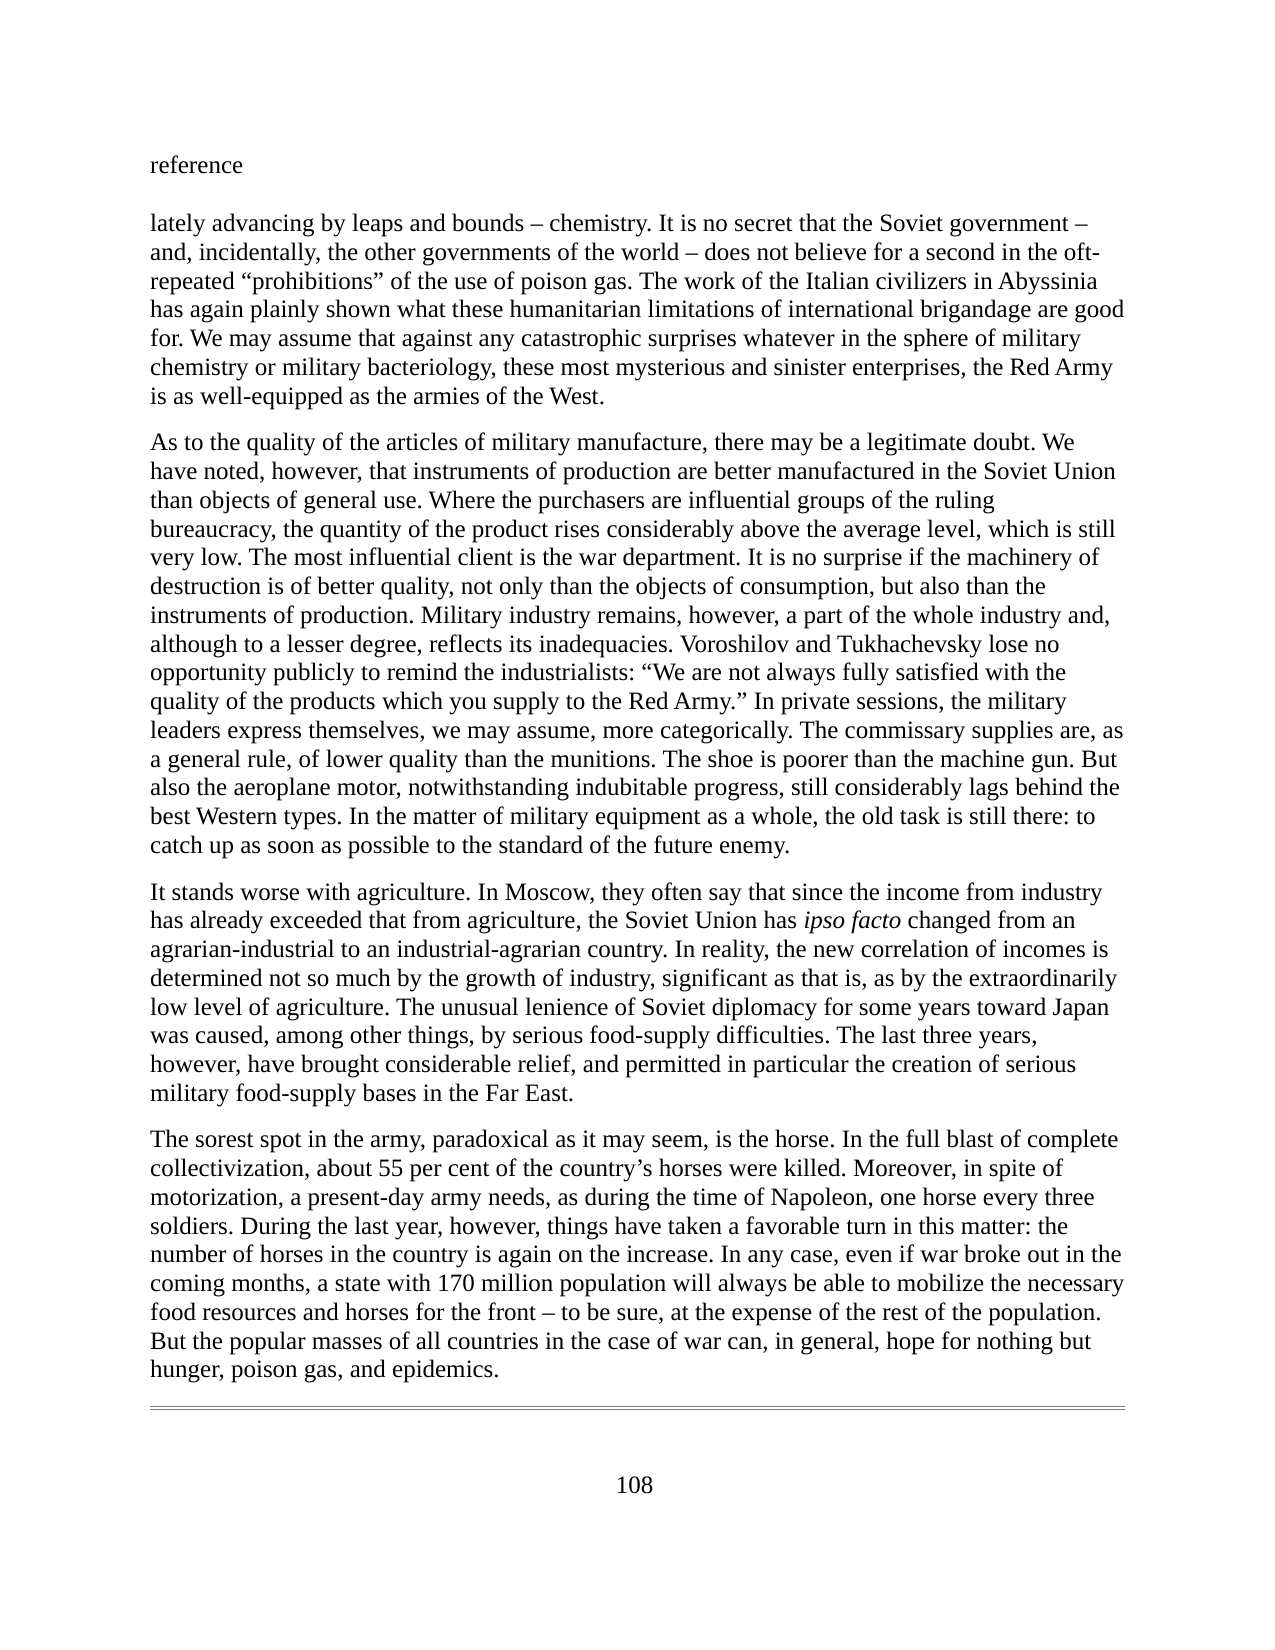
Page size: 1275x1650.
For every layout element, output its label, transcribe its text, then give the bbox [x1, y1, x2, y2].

text The sorest spot in the army, paradoxical as it may seem, is the horse. In the full blast of complete collectivization, about 55 per cent of the country’s horses were killed. Moreover, in spite of motorization, a present-day army needs, as during the time of Napoleon, one horse every three soldiers. During the last year, however, things have taken a favorable turn in this matter: the number of horses in the country is again on the increase. In any case, even if war broke out in the coming months, a state with 170 million population will always be able to mobilize the necessary food resources and horses for the front – to be sure, at the expense of the rest of the population. But the popular masses of all countries in the case of war can, in general, hope for nothing but hunger, poison gas, and epidemics. [150, 1124, 1125, 1383]
text lately advancing by leaps and bounds – chemistry. It is no secret that the Soviet government – and, incidentally, the other governments of the world – does not believe for a second in the oft-repeated “prohibitions” of the use of poison gas. The work of the Italian civilizers in Abyssinia has again plainly shown what these humanitarian limitations of international brigandage are good for. We may assume that against any catastrophic surprises whatever in the sphere of military chemistry or military bacteriology, these most mysterious and sinister enterprises, the Red Army is as well-equipped as the armies of the West. [150, 208, 1125, 409]
text As to the quality of the articles of military manufacture, there may be a legitimate doubt. We have noted, however, that instruments of production are better manufactured in the Soviet Union than objects of general use. Where the purchasers are influential groups of the ruling bureaucracy, the quantity of the product rises considerably above the average level, which is still very low. The most influential client is the war department. It is no surprise if the machinery of destruction is of better quality, not only than the objects of consumption, but also than the instruments of production. Military industry remains, however, a part of the whole industry and, although to a lesser degree, reflects its inadequacies. Voroshilov and Tukhachevsky lose no opportunity publicly to remind the industrialists: “We are not always fully satisfied with the quality of the products which you supply to the Red Army.” In private sessions, the military leaders express themselves, we may assume, more categorically. The commissary supplies are, as a general rule, of lower quality than the munitions. The shoe is poorer than the machine gun. But also the aeroplane motor, notwithstanding indubitable progress, still considerably lags behind the best Western types. In the matter of military equipment as a whole, the old task is still there: to catch up as soon as possible to the standard of the future enemy. [150, 427, 1125, 859]
text It stands worse with agriculture. In Moscow, they often say that since the income from industry has already exceeded that from agriculture, the Soviet Union has ipso facto changed from an agrarian-industrial to an industrial-agrarian country. In reality, the new correlation of incomes is determined not so much by the growth of industry, significant as that is, as by the extraordinarily low level of agriculture. The unusual lenience of Soviet diplomacy for some years toward Japan was caused, among other things, by serious food-supply difficulties. The last three years, however, have brought considerable relief, and permitted in particular the creation of serious military food-supply bases in the Far East. [150, 877, 1125, 1107]
